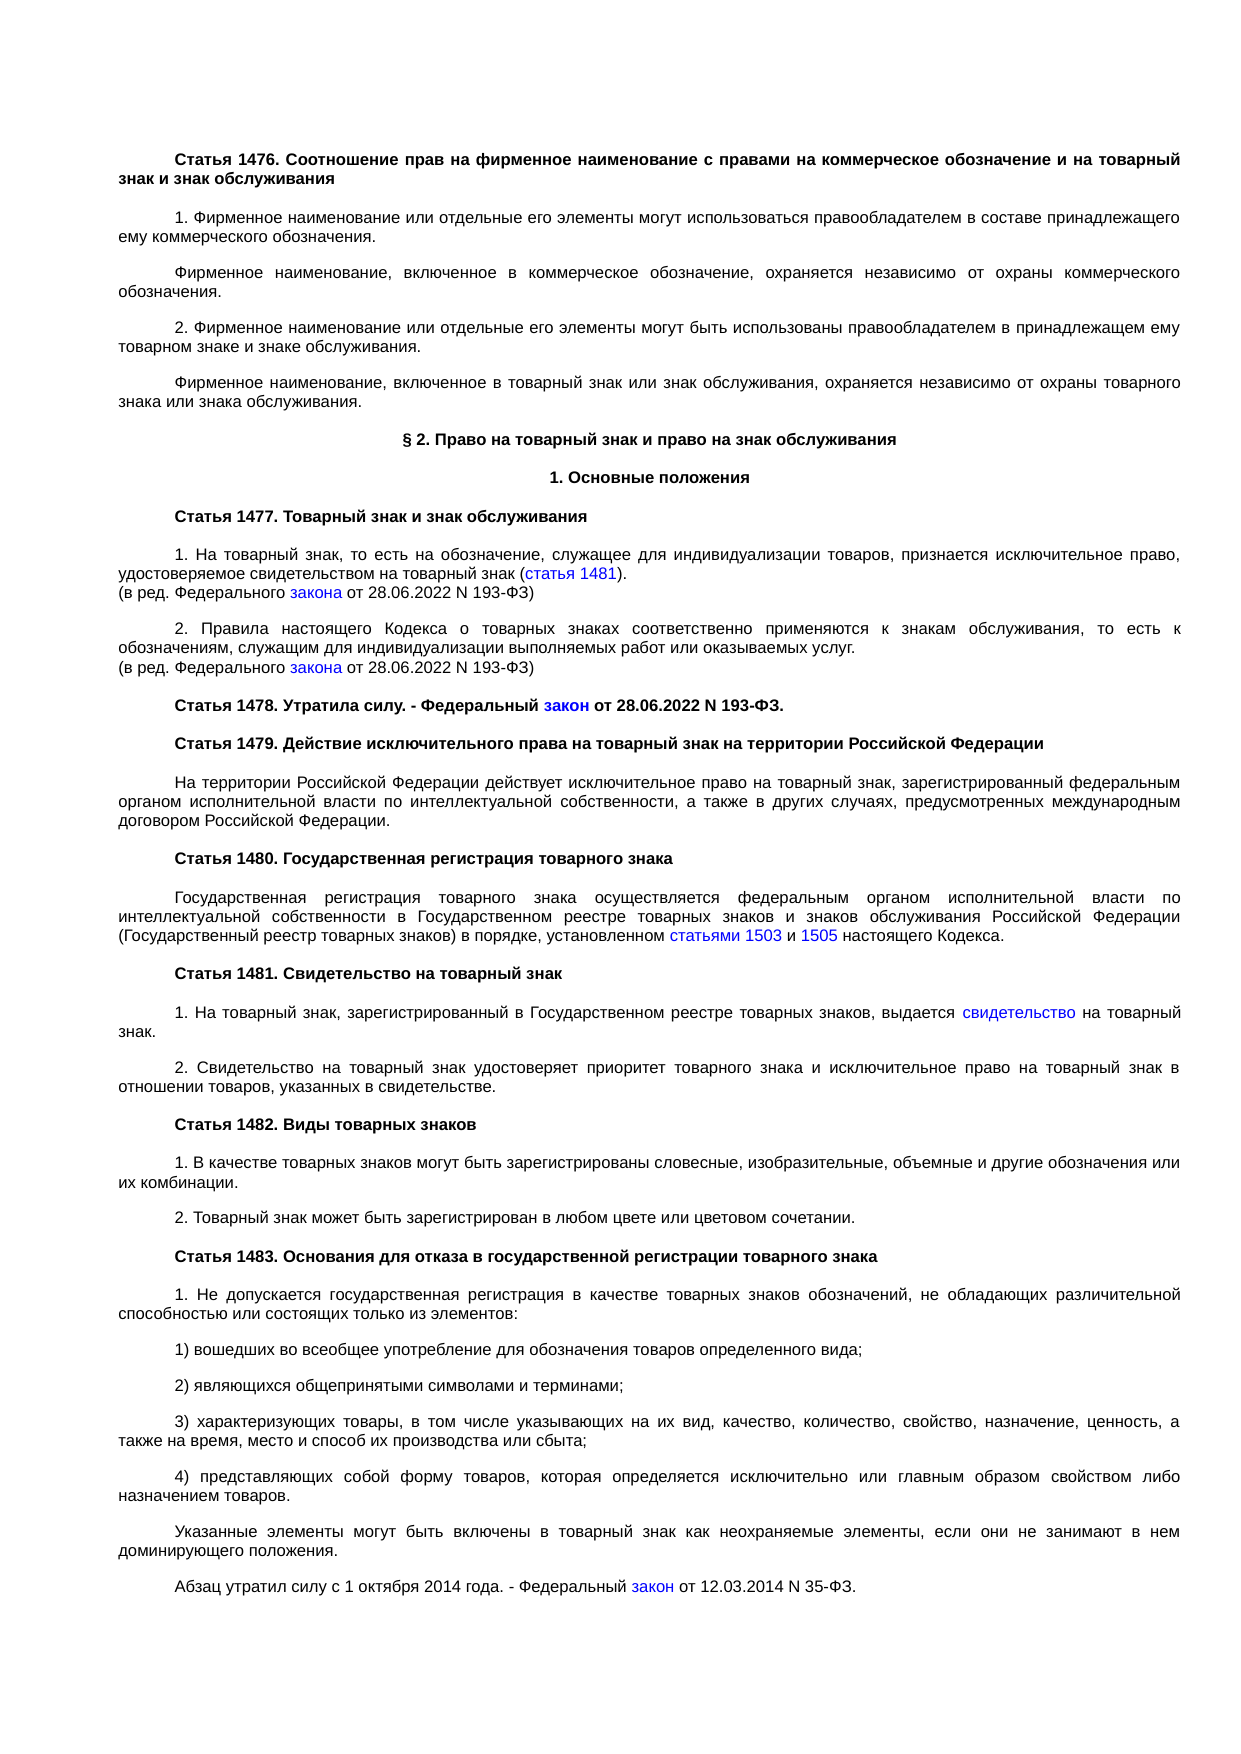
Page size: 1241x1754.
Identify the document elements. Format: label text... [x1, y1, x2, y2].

text Указанные элементы могут быть включены в товарный знак как неохраняемые элементы, если они не занимают в нем доминирующего положения. [118, 1522, 1181, 1560]
text 2. Правила настоящего Кодекса о товарных знаках соответственно применяются к знакам обслуживания, то есть к обозначениям, служащим для индивидуализации выполняемых работ или оказываемых услуг. [118, 619, 1181, 657]
text 1. В качестве товарных знаков могут быть зарегистрированы словесные, изобразительные, объемные и другие обозначения или их комбинации. [118, 1153, 1181, 1192]
text 2. Свидетельство на товарный знак удостоверяет приоритет товарного знака и исключительное право на товарный знак в отношении товаров, указанных в свидетельстве. [118, 1057, 1181, 1096]
text 2. Фирменное наименование или отдельные его элементы могут быть использованы правообладателем в принадлежащем ему товарном знаке и знаке обслуживания. [118, 317, 1181, 356]
text Фирменное наименование, включенное в коммерческое обозначение, охраняется независимо от охраны коммерческого обозначения. [118, 262, 1181, 301]
subtitle Статья 1478. Утратила силу. - Федеральный закон от 28.06.2022 N 193-ФЗ. [118, 696, 1181, 715]
subtitle Статья 1483. Основания для отказа в государственной регистрации товарного знака [118, 1247, 1181, 1266]
text (в ред. Федерального закона от 28.06.2022 N 193-ФЗ) [118, 657, 1181, 677]
text Фирменное наименование, включенное в товарный знак или знак обслуживания, охраняется независимо от охраны товарного знака или знака обслуживания. [118, 372, 1181, 411]
text 1. Не допускается государственная регистрация в качестве товарных знаков обозначений, не обладающих различительной способностью или состоящих только из элементов: [118, 1285, 1181, 1323]
text Абзац утратил силу с 1 октября 2014 года. - Федеральный закон от 12.03.2014 N 35-ФЗ. [118, 1577, 1181, 1596]
text 1) вошедших во всеобщее употребление для обозначения товаров определенного вида; [118, 1340, 1181, 1359]
text На территории Российской Федерации действует исключительное право на товарный знак, зарегистрированный федеральным органом исполнительной власти по интеллектуальной собственности, а также в других случаях, предусмотренных международным договором Российской Федерации. [118, 772, 1181, 830]
subtitle Статья 1480. Государственная регистрация товарного знака [118, 849, 1181, 868]
subtitle 1. Основные положения [118, 468, 1181, 487]
subtitle Статья 1479. Действие исключительного права на товарный знак на территории Российской Федерации [118, 734, 1181, 753]
subtitle Статья 1477. Товарный знак и знак обслуживания [118, 507, 1181, 526]
text (в ред. Федерального закона от 28.06.2022 N 193-ФЗ) [118, 583, 1181, 602]
subtitle § 2. Право на товарный знак и право на знак обслуживания [118, 430, 1181, 449]
text 2) являющихся общепринятыми символами и терминами; [118, 1376, 1181, 1395]
subtitle Статья 1476. Соотношение прав на фирменное наименование с правами на коммерческое обозначение и на товарный знак и знак обслуживания [118, 150, 1181, 188]
subtitle Статья 1482. Виды товарных знаков [118, 1115, 1181, 1134]
text Государственная регистрация товарного знака осуществляется федеральным органом исполнительной власти по интеллектуальной собственности в Государственном реестре товарных знаков и знаков обслуживания Российской Федерации (Государственный реестр товарных знаков) в порядке, установленном статьями 1503 и 1505 настоящего Кодекса. [118, 887, 1181, 945]
text 4) представляющих собой форму товаров, которая определяется исключительно или главным образом свойством либо назначением товаров. [118, 1467, 1181, 1505]
text 1. На товарный знак, зарегистрированный в Государственном реестре товарных знаков, выдается свидетельство на товарный знак. [118, 1002, 1181, 1041]
subtitle Статья 1481. Свидетельство на товарный знак [118, 964, 1181, 983]
text 1. Фирменное наименование или отдельные его элементы могут использоваться правообладателем в составе принадлежащего ему коммерческого обозначения. [118, 207, 1181, 246]
text 1. На товарный знак, то есть на обозначение, служащее для индивидуализации товаров, признается исключительное право, удостоверяемое свидетельством на товарный знак (статья 1481). [118, 545, 1181, 583]
text 2. Товарный знак может быть зарегистрирован в любом цвете или цветовом сочетании. [118, 1208, 1181, 1227]
text 3) характеризующих товары, в том числе указывающих на их вид, качество, количество, свойство, назначение, ценность, а также на время, место и способ их производства или сбыта; [118, 1412, 1181, 1450]
